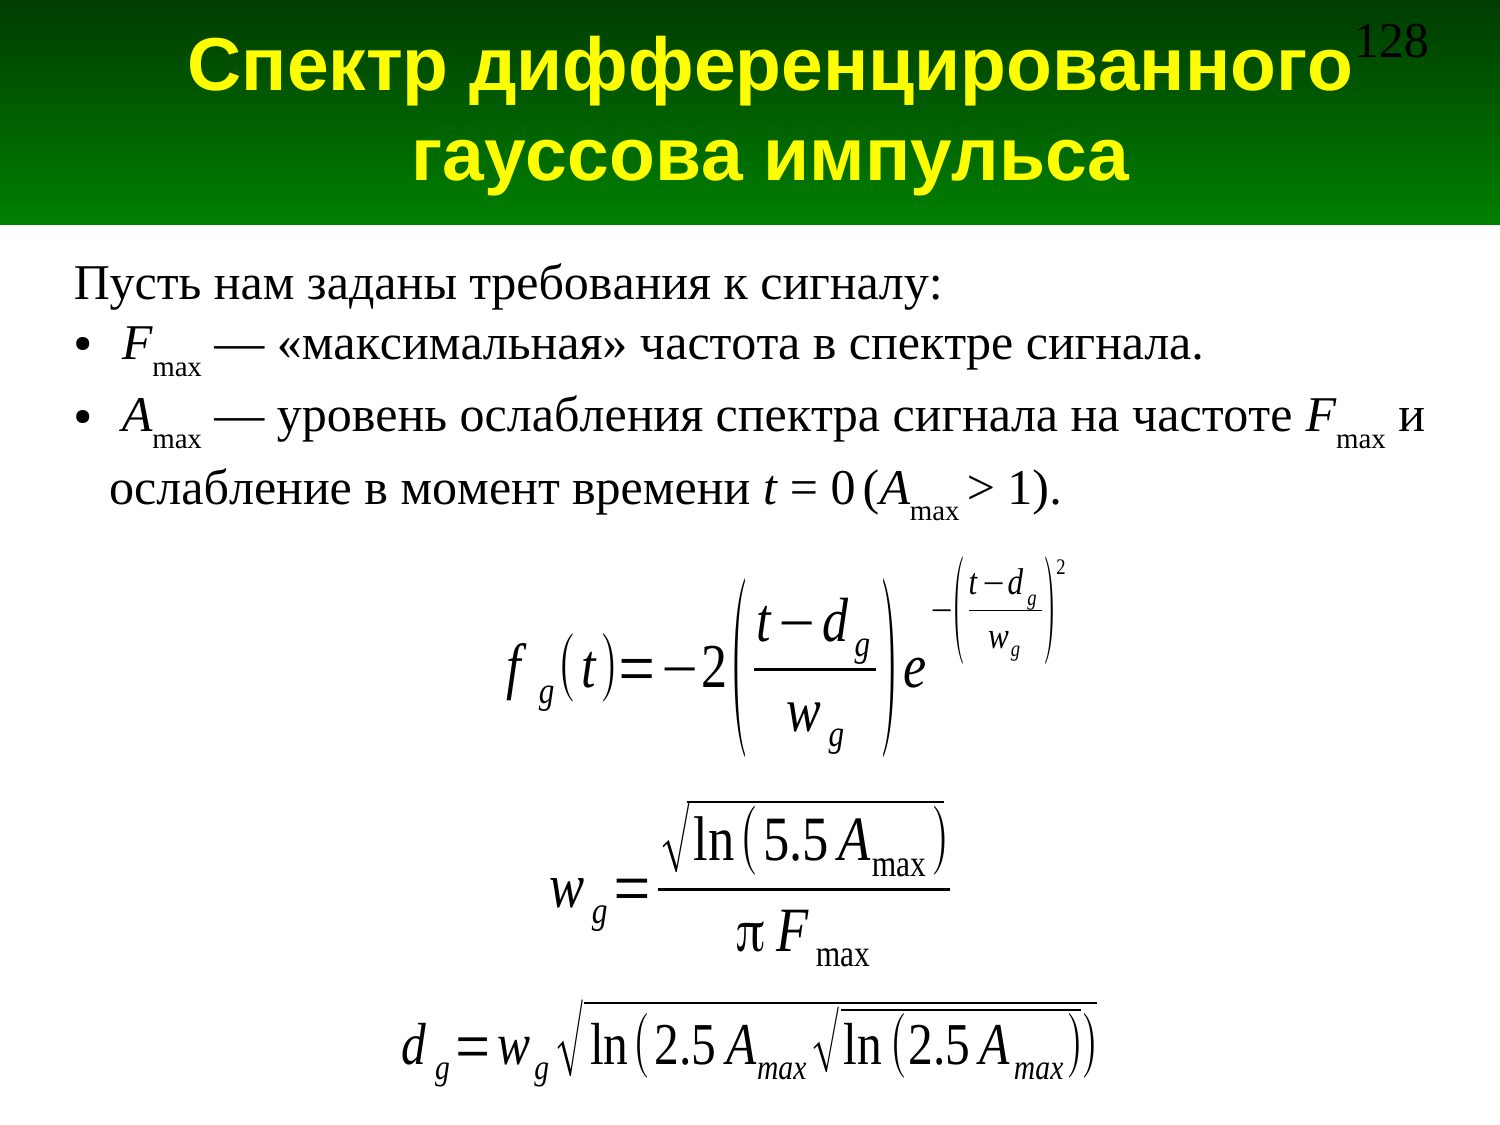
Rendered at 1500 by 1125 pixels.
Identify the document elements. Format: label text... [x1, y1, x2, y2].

chart [388, 998, 1112, 1087]
text_box Пусть нам заданы требования к сигналу: Fmax — «максимальная» частота в спектре сигнала. Amax — уровень ослабления спектра сигнала на частоте Fmax и ослабление в момент времени t = 0 (Amax > 1). [59, 242, 1453, 679]
chart [535, 797, 965, 975]
title Спектр дифференцированного гауссова импульса [100, 7, 1441, 204]
chart [483, 555, 1078, 762]
